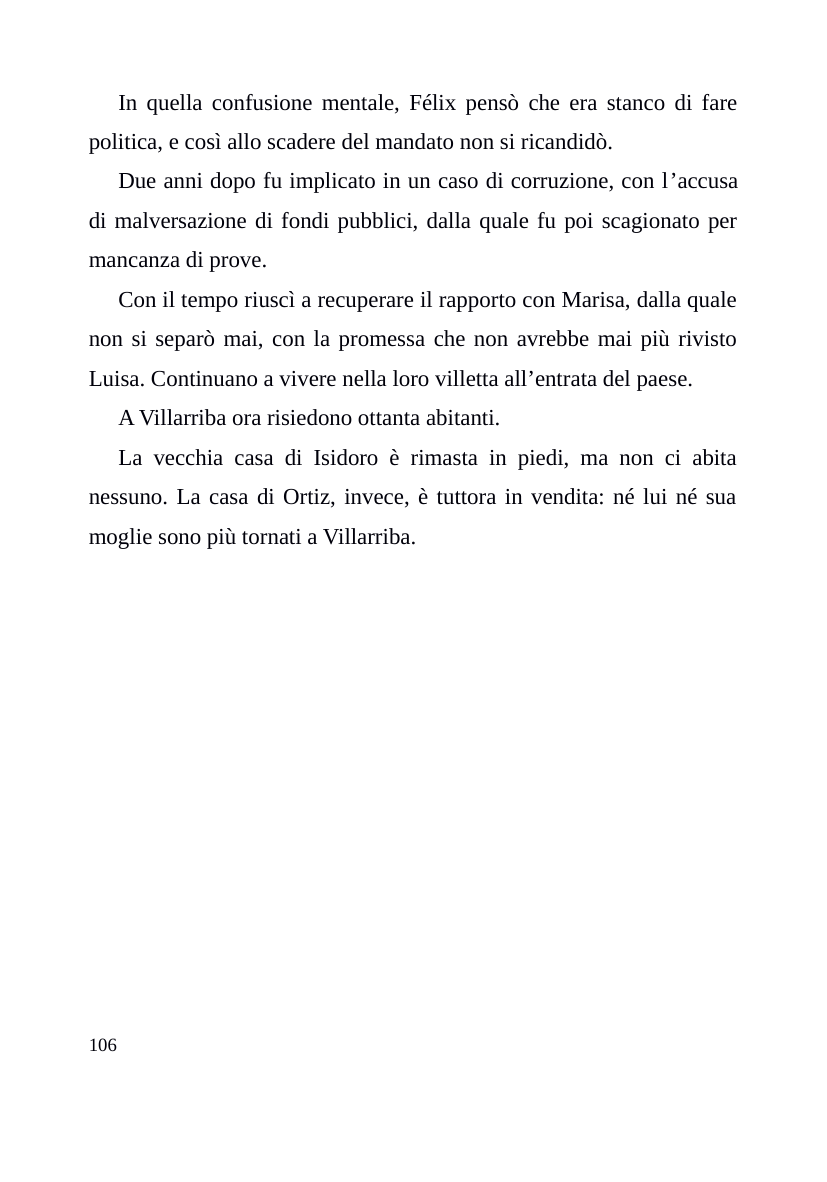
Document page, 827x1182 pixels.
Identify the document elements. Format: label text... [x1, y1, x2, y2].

text Due anni dopo fu implicato in un caso di corruzione, con l’accusa di malversazione di fondi pubblici, dalla quale fu poi scagionato per mancanza di prove. [88, 167, 738, 273]
text La vecchia casa di Isidoro è rimasta in piedi, ma non ci abita nessuno. La casa di Ortiz, invece, è tuttora in vendita: né lui né sua moglie sono più tornati a Villarriba. [88, 444, 738, 549]
text A Villarriba ora risiedono ottanta abitanti. [88, 404, 738, 431]
text In quella confusione mentale, Félix pensò che era stanco di fare politica, e così allo scadere del mandato non si ricandidò. [88, 88, 738, 154]
text Con il tempo riuscì a recuperare il rapporto con Marisa, dalla quale non si separò mai, con la promessa che non avrebbe mai più rivisto Luisa. Continuano a vivere nella loro villetta all’entrata del paese. [88, 286, 738, 391]
